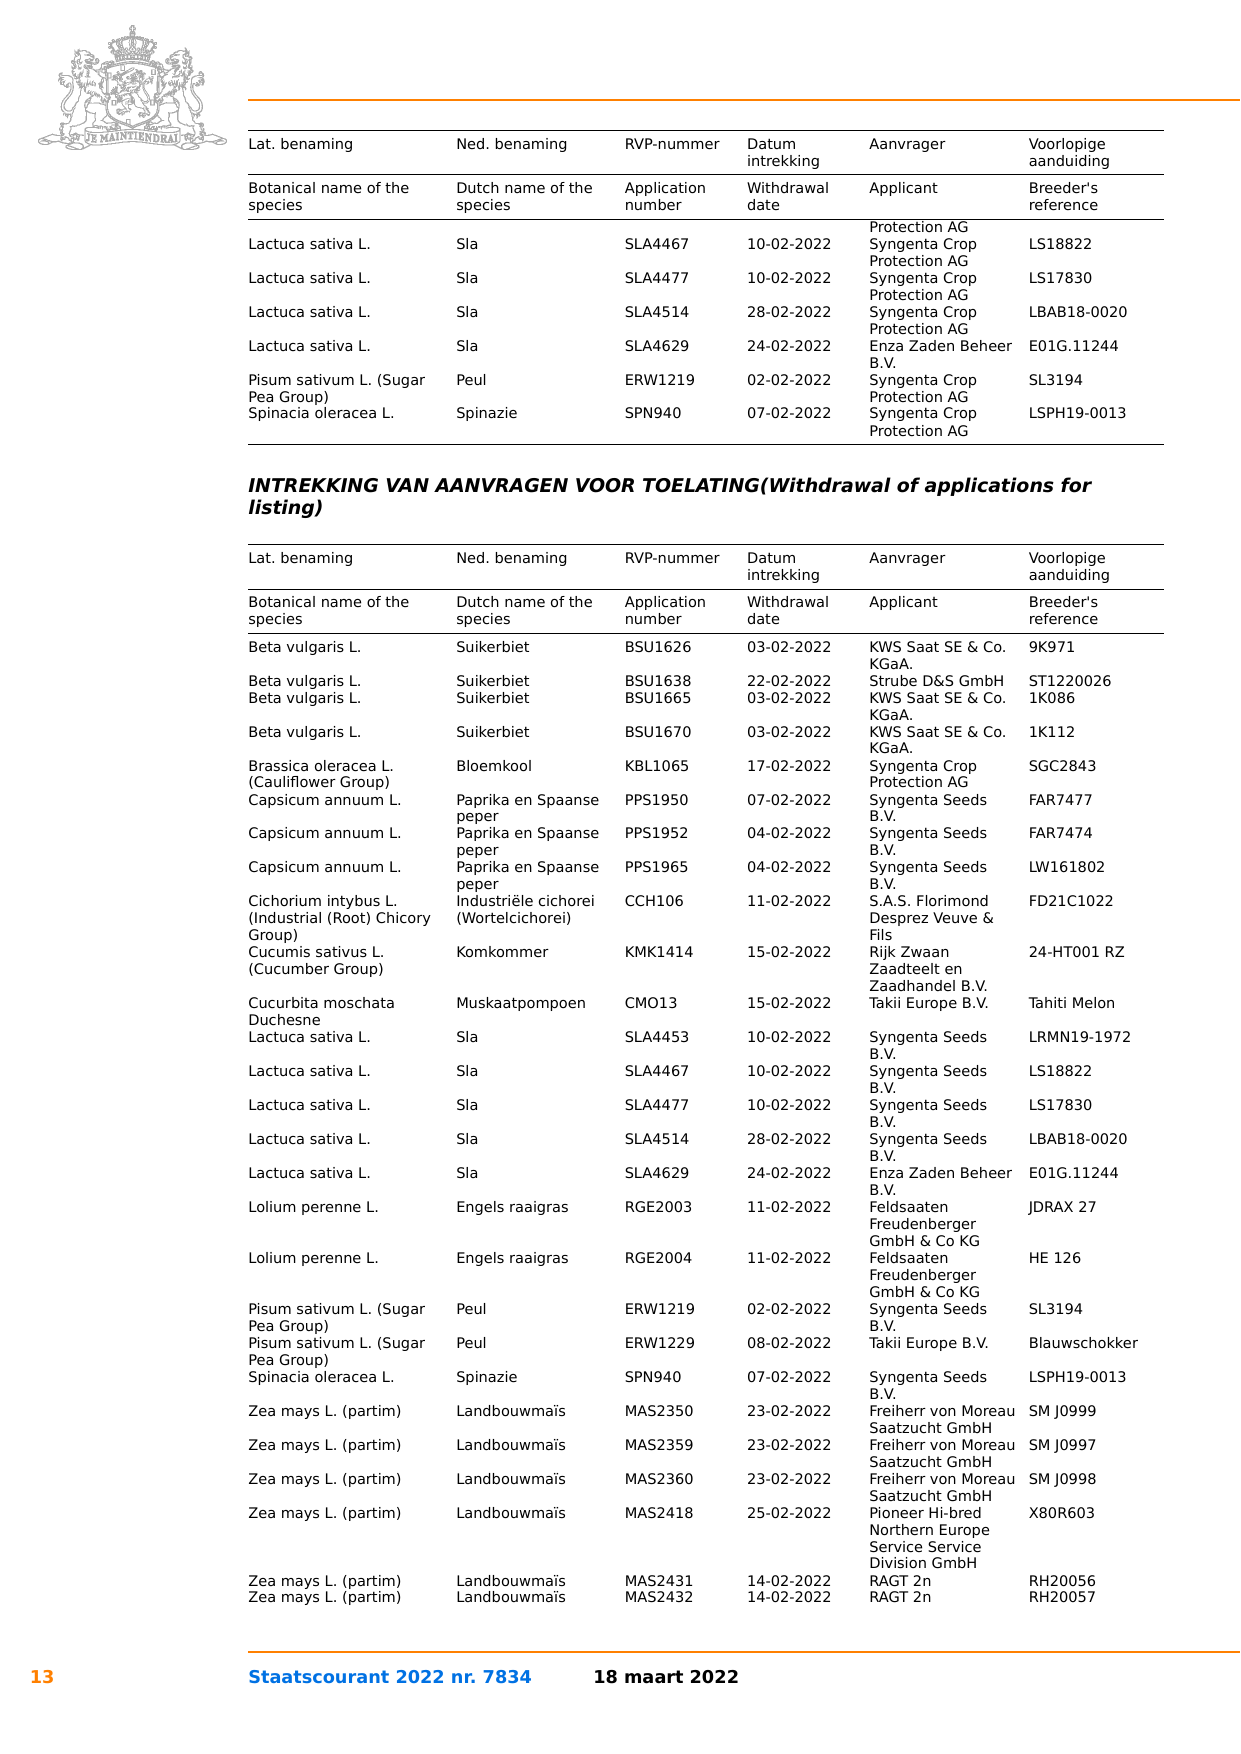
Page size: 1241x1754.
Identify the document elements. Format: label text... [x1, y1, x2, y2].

table_cell Dutch name of the species [450, 590, 618, 633]
table_cell Lactuca sativa L. [248, 1063, 450, 1097]
table_cell Suikerbiet [450, 724, 618, 757]
table_header Lat. benaming [248, 131, 450, 174]
table_cell LRMN19-1972 [1023, 1029, 1163, 1063]
table_cell 23-02-2022 [741, 1403, 863, 1437]
table_cell MAS2418 [619, 1505, 741, 1572]
table_cell ERW1219 [619, 1301, 741, 1335]
table_cell RGE2004 [619, 1250, 741, 1301]
table_cell LSPH19-0013 [1023, 1369, 1163, 1403]
table_cell 15-02-2022 [741, 944, 863, 995]
table_cell Peul [450, 1301, 618, 1335]
table_cell 03-02-2022 [741, 724, 863, 757]
table_cell Applicant [863, 590, 1022, 633]
table_cell 14-02-2022 [741, 1573, 863, 1589]
table_cell PPS1965 [619, 859, 741, 893]
table_cell 10-02-2022 [741, 1063, 863, 1097]
table_cell Landbouwmaïs [450, 1471, 618, 1504]
table_cell SGC2843 [1023, 758, 1163, 791]
table_cell Tahiti Melon [1023, 995, 1163, 1029]
table_cell LBAB18-0020 [1023, 304, 1163, 337]
table_cell KWS Saat SE & Co. KGaA. [863, 690, 1022, 723]
table_cell Beta vulgaris L. [248, 634, 450, 672]
table_cell LBAB18-0020 [1023, 1131, 1163, 1165]
table_cell 10-02-2022 [741, 1097, 863, 1131]
table_cell Beta vulgaris L. [248, 724, 450, 757]
table_header Aanvrager [863, 131, 1022, 174]
table_cell 9K971 [1023, 634, 1163, 672]
table_cell Landbouwmaïs [450, 1589, 618, 1606]
table_cell Syngenta Crop Protection AG [863, 758, 1022, 791]
table_cell Komkommer [450, 944, 618, 995]
table_cell Protection AG [863, 220, 1022, 236]
table_cell Zea mays L. (partim) [248, 1505, 450, 1572]
table_cell Spinacia oleracea L. [248, 1369, 450, 1403]
table_cell SLA4514 [619, 1131, 741, 1165]
table_cell Blauwschokker [1023, 1335, 1163, 1369]
table_cell Lactuca sativa L. [248, 1097, 450, 1131]
table_cell Sla [450, 1029, 618, 1063]
table_cell 07-02-2022 [741, 1369, 863, 1403]
table_cell Lolium perenne L. [248, 1199, 450, 1250]
table_cell Paprika en Spaanse peper [450, 791, 618, 825]
table_cell Feldsaaten Freudenberger GmbH & Co KG [863, 1199, 1022, 1250]
table_cell Pisum sativum L. (Sugar Pea Group) [248, 1301, 450, 1335]
table_cell E01G.11244 [1023, 338, 1163, 371]
table_cell SM J0999 [1023, 1403, 1163, 1437]
table_cell Syngenta Crop Protection AG [863, 405, 1022, 444]
table_cell Lactuca sativa L. [248, 1029, 450, 1063]
table_cell BSU1626 [619, 634, 741, 672]
table_cell Syngenta Seeds B.V. [863, 1301, 1022, 1335]
table_cell Lactuca sativa L. [248, 236, 450, 269]
table_cell Botanical name of the species [248, 590, 450, 633]
table_cell Engels raaigras [450, 1199, 618, 1250]
table_header Datum intrekking [741, 545, 863, 588]
table_cell Suikerbiet [450, 690, 618, 723]
table_cell Paprika en Spaanse peper [450, 825, 618, 859]
table_cell 11-02-2022 [741, 1199, 863, 1250]
table_cell Syngenta Seeds B.V. [863, 1369, 1022, 1403]
table_cell Muskaatpompoen [450, 995, 618, 1029]
table_cell Sla [450, 304, 618, 337]
table_cell HE 126 [1023, 1250, 1163, 1301]
table_cell SM J0998 [1023, 1471, 1163, 1504]
table_cell Sla [450, 270, 618, 303]
table_cell Capsicum annuum L. [248, 791, 450, 825]
table_cell 23-02-2022 [741, 1471, 863, 1504]
table_cell Landbouwmaïs [450, 1505, 618, 1572]
table_cell Strube D&S GmbH [863, 673, 1022, 689]
table_cell Suikerbiet [450, 634, 618, 672]
table_header RVP-nummer [619, 131, 741, 174]
subtitle INTREKKING VAN AANVRAGEN VOOR TOELATING(Withdrawal of applications for listing) [248, 475, 1163, 519]
table_cell 22-02-2022 [741, 673, 863, 689]
table_cell Breeder's reference [1023, 175, 1163, 219]
table_cell Landbouwmaïs [450, 1403, 618, 1437]
table_header Datum intrekking [741, 131, 863, 174]
table_cell Dutch name of the species [450, 175, 618, 219]
table_cell RAGT 2n [863, 1573, 1022, 1589]
table_cell Brassica oleracea L. (Cauliflower Group) [248, 758, 450, 791]
table_cell Spinazie [450, 1369, 618, 1403]
table_cell 03-02-2022 [741, 634, 863, 672]
table_cell Syngenta Seeds B.V. [863, 825, 1022, 859]
table_cell PPS1950 [619, 791, 741, 825]
table_cell SM J0997 [1023, 1437, 1163, 1471]
table_cell Freiherr von Moreau Saatzucht GmbH [863, 1403, 1022, 1437]
table_cell Cucumis sativus L. (Cucumber Group) [248, 944, 450, 995]
table_cell CMO13 [619, 995, 741, 1029]
table_cell 02-02-2022 [741, 1301, 863, 1335]
table_cell 15-02-2022 [741, 995, 863, 1029]
table_cell SLA4629 [619, 1165, 741, 1199]
table_cell Zea mays L. (partim) [248, 1471, 450, 1504]
table_cell [619, 220, 741, 236]
table_cell 28-02-2022 [741, 1131, 863, 1165]
table_cell Freiherr von Moreau Saatzucht GmbH [863, 1437, 1022, 1471]
table_cell Syngenta Seeds B.V. [863, 1029, 1022, 1063]
table_cell SPN940 [619, 1369, 741, 1403]
table_cell LS17830 [1023, 270, 1163, 303]
table_cell 04-02-2022 [741, 825, 863, 859]
table_cell Sla [450, 1165, 618, 1199]
table_cell KWS Saat SE & Co. KGaA. [863, 634, 1022, 672]
table_cell 02-02-2022 [741, 371, 863, 405]
table_cell Application number [619, 590, 741, 633]
table_cell KWS Saat SE & Co. KGaA. [863, 724, 1022, 757]
table_cell Zea mays L. (partim) [248, 1437, 450, 1471]
table_cell 04-02-2022 [741, 859, 863, 893]
table_cell Bloemkool [450, 758, 618, 791]
table_header Aanvrager [863, 545, 1022, 588]
table_cell 07-02-2022 [741, 405, 863, 444]
table_cell RAGT 2n [863, 1589, 1022, 1606]
table_cell MAS2359 [619, 1437, 741, 1471]
table_cell Spinazie [450, 405, 618, 444]
table_cell Breeder's reference [1023, 590, 1163, 633]
table_cell Applicant [863, 175, 1022, 219]
table_cell LS18822 [1023, 1063, 1163, 1097]
table_cell Peul [450, 371, 618, 405]
table_cell 14-02-2022 [741, 1589, 863, 1606]
table_cell BSU1670 [619, 724, 741, 757]
table_cell [450, 220, 618, 236]
table_cell Industriële cichorei (Wortelcichorei) [450, 893, 618, 944]
table_cell Capsicum annuum L. [248, 825, 450, 859]
table_cell Syngenta Crop Protection AG [863, 371, 1022, 405]
table_cell Feldsaaten Freudenberger GmbH & Co KG [863, 1250, 1022, 1301]
table_cell SLA4477 [619, 1097, 741, 1131]
table_cell KBL1065 [619, 758, 741, 791]
table_cell Syngenta Crop Protection AG [863, 270, 1022, 303]
table_cell JDRAX 27 [1023, 1199, 1163, 1250]
table_cell MAS2350 [619, 1403, 741, 1437]
table_cell CCH106 [619, 893, 741, 944]
table_cell ST1220026 [1023, 673, 1163, 689]
table_cell Paprika en Spaanse peper [450, 859, 618, 893]
table_cell MAS2431 [619, 1573, 741, 1589]
table_cell Sla [450, 1097, 618, 1131]
table_cell SLA4629 [619, 338, 741, 371]
table_cell LW161802 [1023, 859, 1163, 893]
table_cell Landbouwmaïs [450, 1437, 618, 1471]
table_cell Withdrawal date [741, 590, 863, 633]
table_cell E01G.11244 [1023, 1165, 1163, 1199]
table_cell Beta vulgaris L. [248, 690, 450, 723]
table_cell SPN940 [619, 405, 741, 444]
table_cell PPS1952 [619, 825, 741, 859]
table_cell Freiherr von Moreau Saatzucht GmbH [863, 1471, 1022, 1504]
table_cell Lactuca sativa L. [248, 338, 450, 371]
table_cell SL3194 [1023, 1301, 1163, 1335]
table_cell 24-02-2022 [741, 1165, 863, 1199]
table_cell [1023, 220, 1163, 236]
table_cell Cucurbita moschata Duchesne [248, 995, 450, 1029]
table_cell Enza Zaden Beheer B.V. [863, 1165, 1022, 1199]
table_cell 11-02-2022 [741, 1250, 863, 1301]
table_cell Syngenta Seeds B.V. [863, 1097, 1022, 1131]
table_cell 24-02-2022 [741, 338, 863, 371]
table_cell Pioneer Hi-bred Northern Europe Service Service Division GmbH [863, 1505, 1022, 1572]
table_cell Lactuca sativa L. [248, 1165, 450, 1199]
table_header Ned. benaming [450, 131, 618, 174]
table_cell 28-02-2022 [741, 304, 863, 337]
table_cell SLA4467 [619, 1063, 741, 1097]
table_cell RH20056 [1023, 1573, 1163, 1589]
table_cell 03-02-2022 [741, 690, 863, 723]
table_cell Botanical name of the species [248, 175, 450, 219]
table_cell Suikerbiet [450, 673, 618, 689]
table_header RVP-nummer [619, 545, 741, 588]
table_cell SLA4514 [619, 304, 741, 337]
table_cell LSPH19-0013 [1023, 405, 1163, 444]
table_cell Rijk Zwaan Zaadteelt en Zaadhandel B.V. [863, 944, 1022, 995]
table_cell 23-02-2022 [741, 1437, 863, 1471]
table_cell 08-02-2022 [741, 1335, 863, 1369]
table_cell ERW1229 [619, 1335, 741, 1369]
table_cell Lactuca sativa L. [248, 270, 450, 303]
table_cell Pisum sativum L. (Sugar Pea Group) [248, 371, 450, 405]
table_header Lat. benaming [248, 545, 450, 588]
table_cell Lactuca sativa L. [248, 1131, 450, 1165]
table_cell Syngenta Seeds B.V. [863, 859, 1022, 893]
table_cell 10-02-2022 [741, 236, 863, 269]
table_cell Syngenta Crop Protection AG [863, 236, 1022, 269]
table_cell Syngenta Seeds B.V. [863, 791, 1022, 825]
table_cell SLA4467 [619, 236, 741, 269]
table_cell 10-02-2022 [741, 270, 863, 303]
table_cell Zea mays L. (partim) [248, 1573, 450, 1589]
table_cell 1K112 [1023, 724, 1163, 757]
table_cell 25-02-2022 [741, 1505, 863, 1572]
table_cell FAR7477 [1023, 791, 1163, 825]
table_cell [248, 220, 450, 236]
table_cell Capsicum annuum L. [248, 859, 450, 893]
table_cell Sla [450, 338, 618, 371]
table_cell FD21C1022 [1023, 893, 1163, 944]
table_cell Beta vulgaris L. [248, 673, 450, 689]
table_cell Syngenta Seeds B.V. [863, 1063, 1022, 1097]
table_cell SL3194 [1023, 371, 1163, 405]
table_cell RH20057 [1023, 1589, 1163, 1606]
table_cell RGE2003 [619, 1199, 741, 1250]
table_cell S.A.S. Florimond Desprez Veuve & Fils [863, 893, 1022, 944]
table_cell Landbouwmaïs [450, 1573, 618, 1589]
table_cell Sla [450, 1063, 618, 1097]
table_cell BSU1665 [619, 690, 741, 723]
table_cell MAS2360 [619, 1471, 741, 1504]
picture [38, 25, 227, 150]
table_cell Sla [450, 236, 618, 269]
table_cell Withdrawal date [741, 175, 863, 219]
table_header Voorlopige aanduiding [1023, 131, 1163, 174]
table_header Voorlopige aanduiding [1023, 545, 1163, 588]
table_cell SLA4477 [619, 270, 741, 303]
table_cell Application number [619, 175, 741, 219]
table_cell Lactuca sativa L. [248, 304, 450, 337]
table_cell Takii Europe B.V. [863, 1335, 1022, 1369]
table_cell LS17830 [1023, 1097, 1163, 1131]
table_cell BSU1638 [619, 673, 741, 689]
table_cell Zea mays L. (partim) [248, 1403, 450, 1437]
table_cell Syngenta Seeds B.V. [863, 1131, 1022, 1165]
table_cell Cichorium intybus L. (Industrial (Root) Chicory Group) [248, 893, 450, 944]
table_cell [741, 220, 863, 236]
table_cell 11-02-2022 [741, 893, 863, 944]
table_cell Peul [450, 1335, 618, 1369]
table_cell FAR7474 [1023, 825, 1163, 859]
table_cell 10-02-2022 [741, 1029, 863, 1063]
table_cell 24-HT001 RZ [1023, 944, 1163, 995]
table_cell SLA4453 [619, 1029, 741, 1063]
table_cell KMK1414 [619, 944, 741, 995]
table_cell Zea mays L. (partim) [248, 1589, 450, 1606]
table_cell Enza Zaden Beheer B.V. [863, 338, 1022, 371]
table_cell MAS2432 [619, 1589, 741, 1606]
table_cell Engels raaigras [450, 1250, 618, 1301]
table_cell 07-02-2022 [741, 791, 863, 825]
table_cell X80R603 [1023, 1505, 1163, 1572]
table_cell Pisum sativum L. (Sugar Pea Group) [248, 1335, 450, 1369]
table_header Ned. benaming [450, 545, 618, 588]
table_cell Syngenta Crop Protection AG [863, 304, 1022, 337]
table_cell Takii Europe B.V. [863, 995, 1022, 1029]
table_cell ERW1219 [619, 371, 741, 405]
table_cell Lolium perenne L. [248, 1250, 450, 1301]
table_cell 1K086 [1023, 690, 1163, 723]
table_cell 17-02-2022 [741, 758, 863, 791]
table_cell Spinacia oleracea L. [248, 405, 450, 444]
table_cell LS18822 [1023, 236, 1163, 269]
table_cell Sla [450, 1131, 618, 1165]
